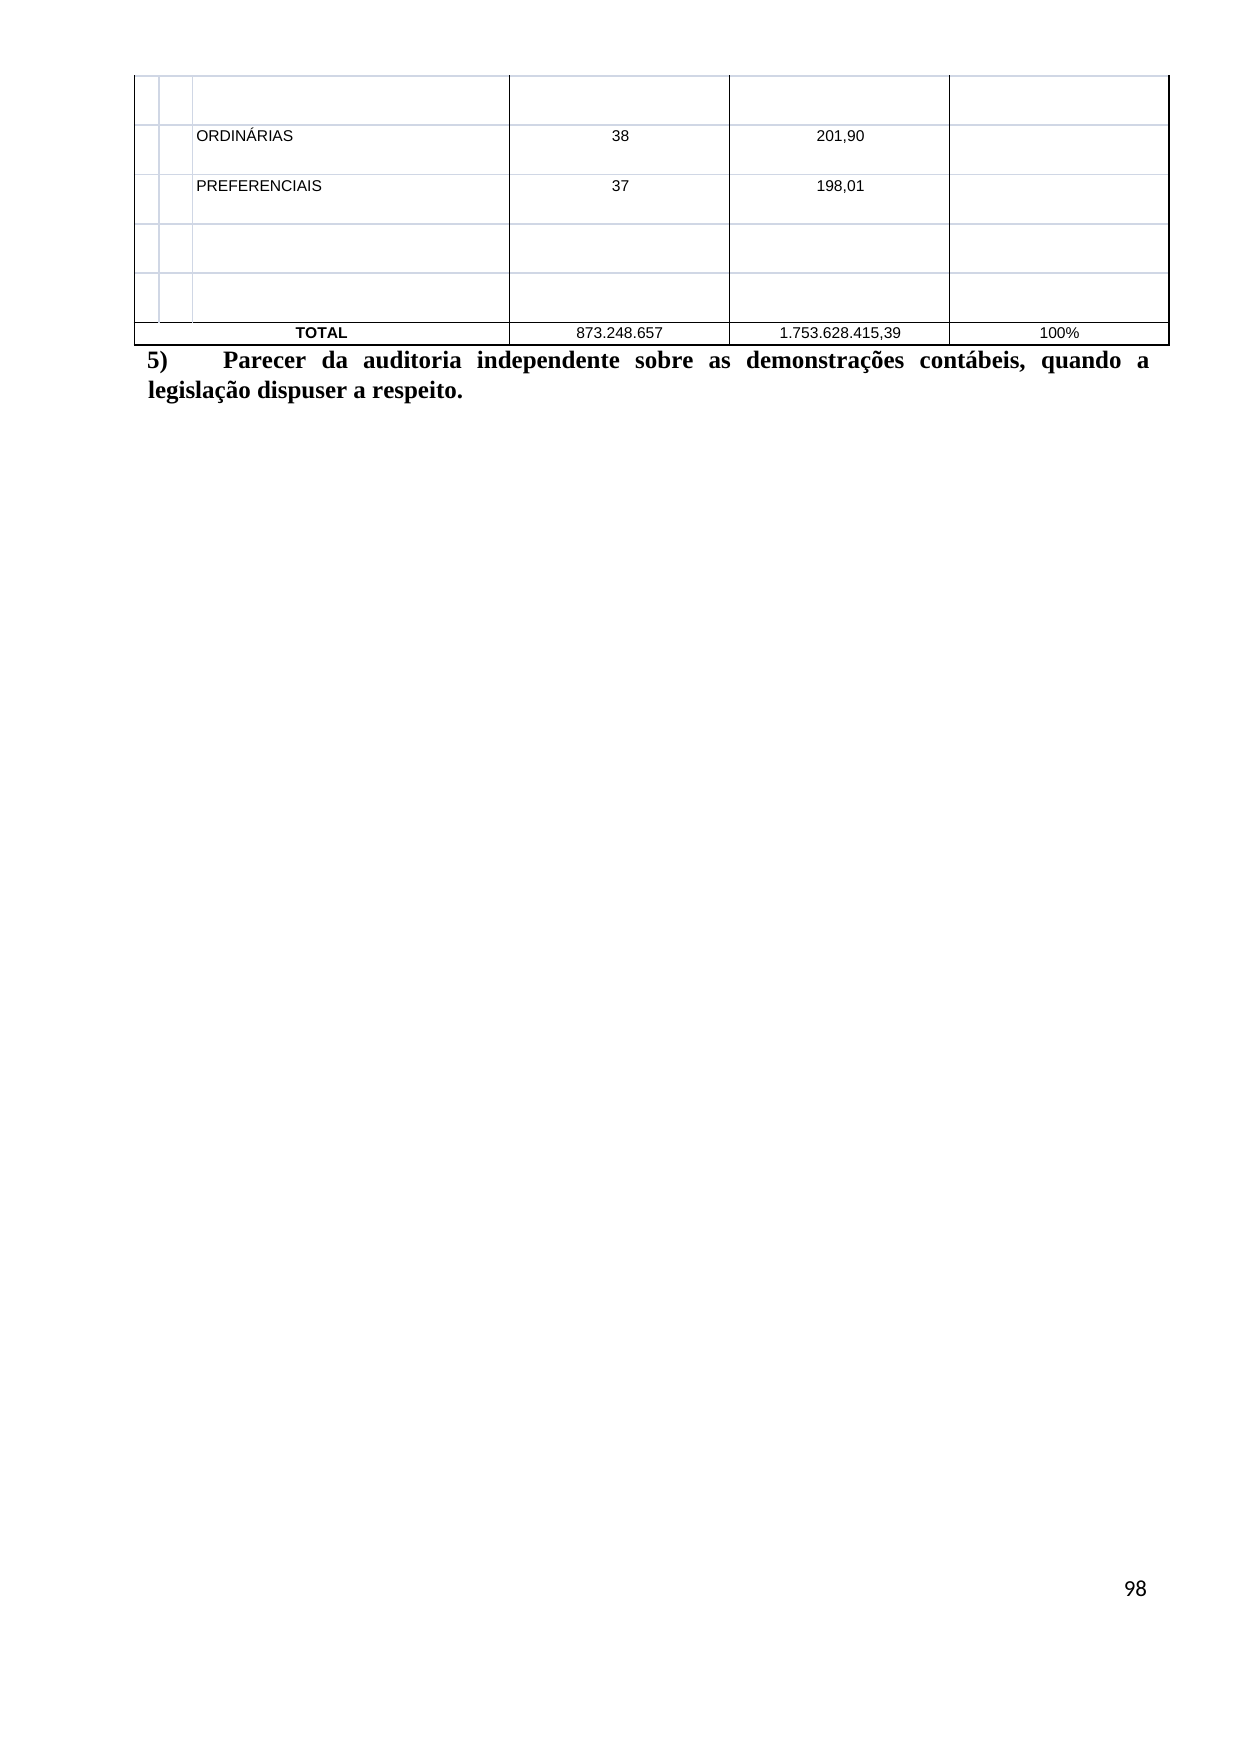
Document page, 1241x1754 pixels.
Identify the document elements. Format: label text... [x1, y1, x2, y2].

table_cell [135, 126, 158, 173]
table_cell [510, 225, 729, 272]
table_cell PREFERENCIAIS [193, 175, 509, 223]
table_cell [950, 77, 1168, 124]
table_cell [730, 274, 949, 321]
table_cell 37 [510, 175, 729, 223]
table_cell [730, 225, 949, 272]
table_cell 38 [510, 126, 729, 173]
table_cell [510, 77, 729, 124]
list Parecer da auditoria independente sobre as demonstrações contábeis, quando a legislação dispuser a respeito. [147, 346, 1151, 404]
table_cell [193, 225, 509, 272]
table_cell 873.248.657 [510, 323, 729, 344]
table_cell [135, 77, 158, 124]
table_cell [160, 274, 192, 321]
table_cell ORDINÁRIAS [193, 126, 509, 173]
table_cell [950, 274, 1168, 321]
table_cell [510, 274, 729, 321]
table_cell [135, 175, 158, 223]
table_cell [950, 175, 1168, 223]
table_cell 201,90 [730, 126, 949, 173]
table_cell [135, 274, 158, 321]
table_cell 1.753.628.415,39 [730, 323, 949, 344]
table_cell [950, 225, 1168, 272]
table_cell [950, 126, 1168, 173]
table_cell [160, 175, 192, 223]
table_cell [193, 77, 509, 124]
table_cell [160, 225, 192, 272]
table_cell [160, 77, 192, 124]
table_cell [135, 225, 158, 272]
table_cell 100% [950, 323, 1168, 344]
table_cell [193, 274, 509, 321]
table_cell TOTAL [135, 323, 509, 344]
table_cell [730, 77, 949, 124]
table_cell 198,01 [730, 175, 949, 223]
table_cell [160, 126, 192, 173]
